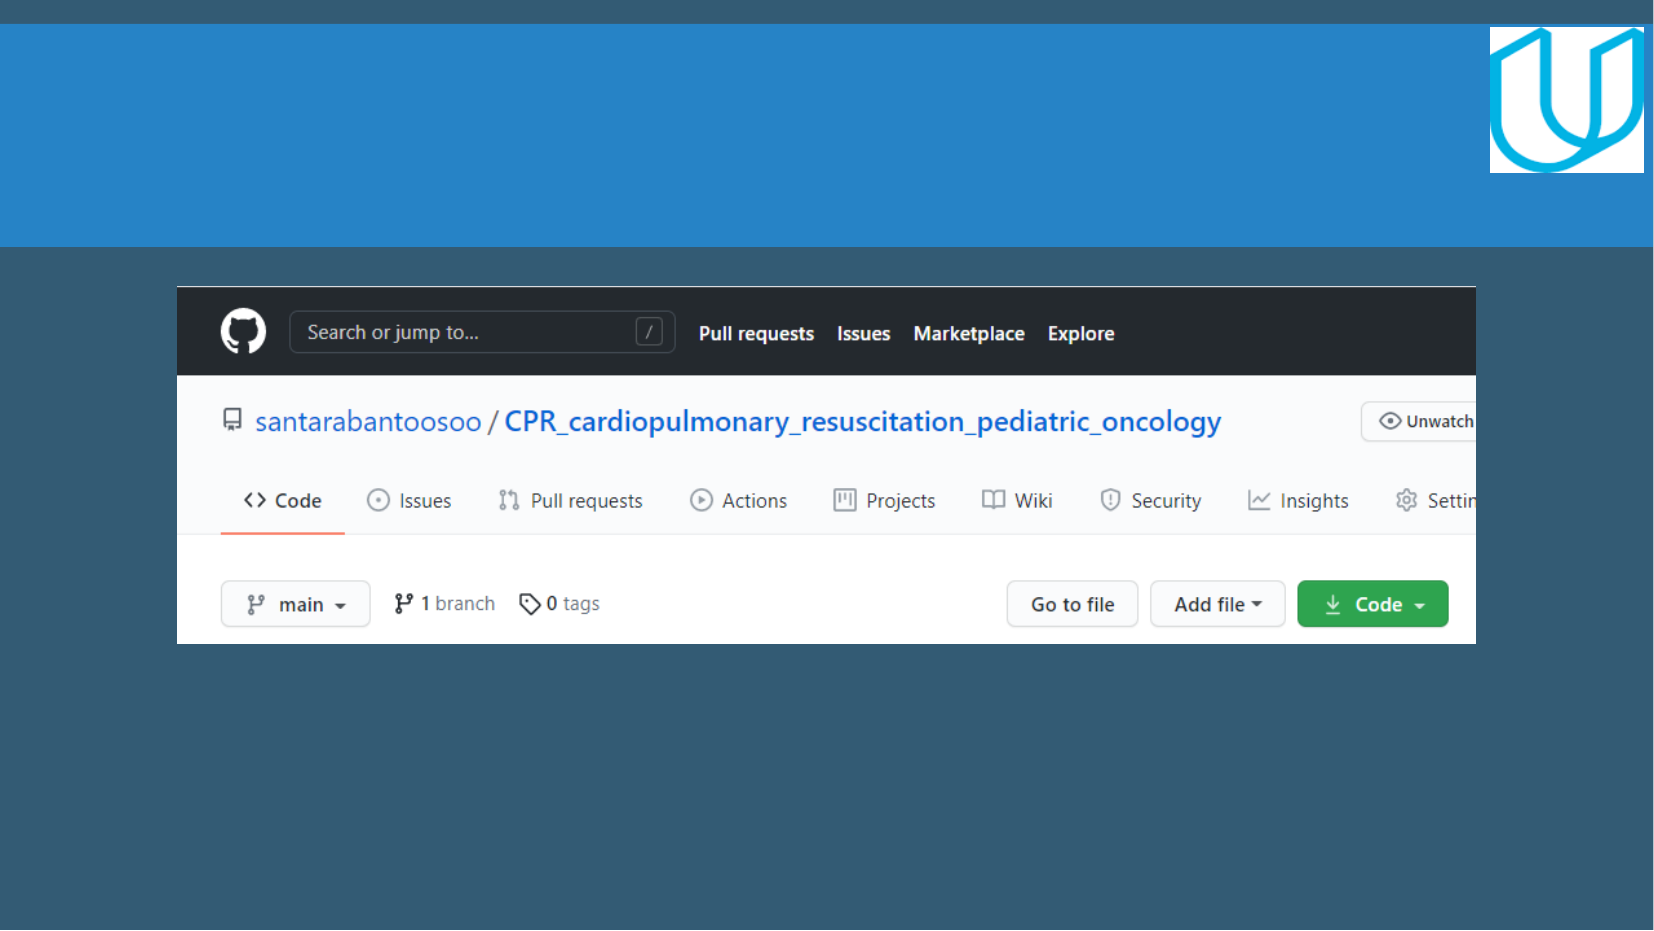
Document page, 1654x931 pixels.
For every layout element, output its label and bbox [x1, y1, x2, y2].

picture [1552, 104, 1644, 173]
picture [1502, 39, 1580, 163]
picture [177, 286, 1476, 644]
picture [1490, 126, 1542, 173]
picture [1490, 27, 1644, 138]
picture [1598, 39, 1632, 138]
